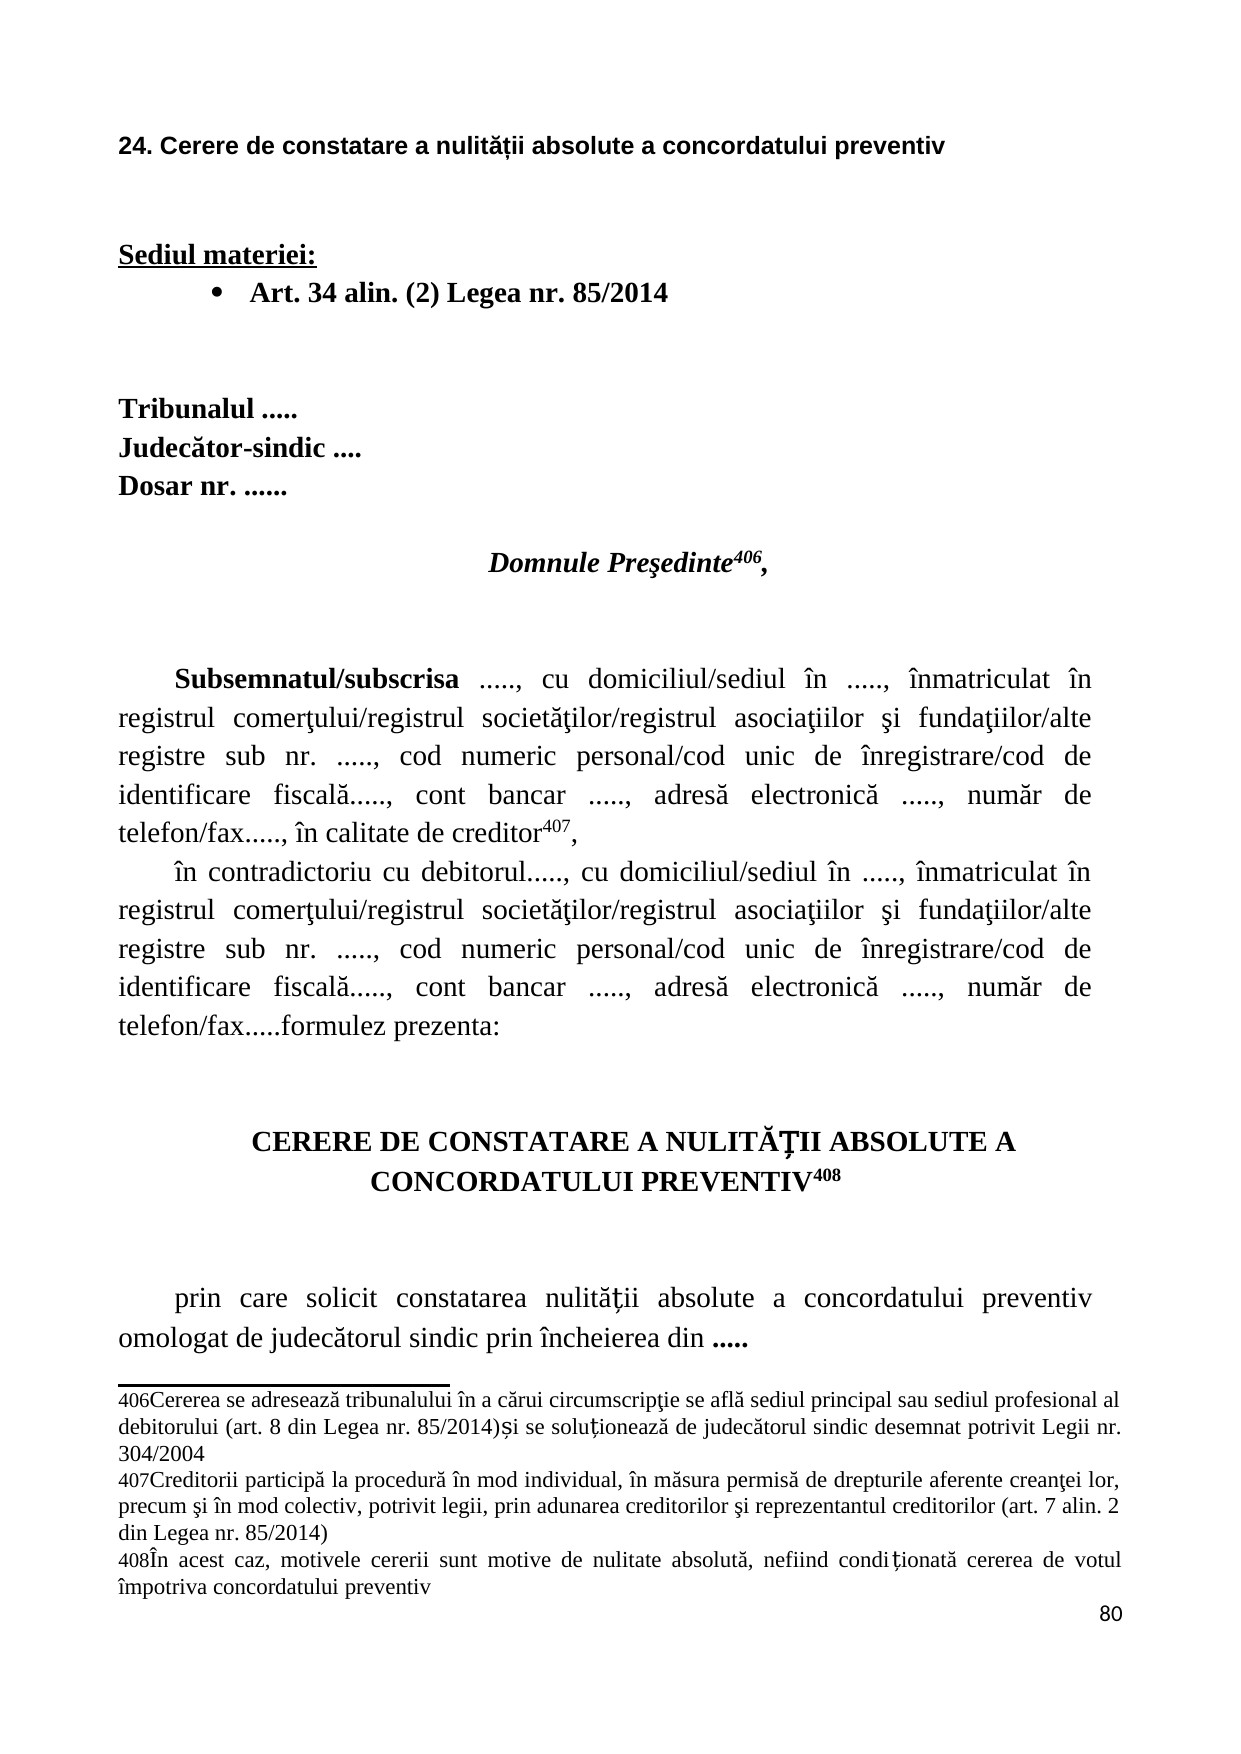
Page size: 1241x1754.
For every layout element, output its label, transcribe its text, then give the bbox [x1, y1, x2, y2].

text Subsemnatul/subscrisa ....., cu domiciliul/sediul în ....., înmatriculat în registrul comerţului/registrul societăţilor/registrul asociaţiilor şi fundaţiilor/alte registre sub nr. ....., cod numeric personal/cod unic de înregistrare/cod de identificare fiscală....., cont bancar ....., adresă electronică ....., număr de telefon/fax....., în calitate de creditor, [118, 661, 1093, 849]
text Dosar nr. ...... [118, 468, 1093, 502]
text În acest caz, motivele cererii sunt motive de nulitate absolută, nefiind condiționată cererea de votul împotriva concordatului preventiv [118, 1545, 1122, 1599]
text Sediul materiei: [118, 237, 1122, 271]
text CERERE DE CONSTATARE A NULITĂȚII ABSOLUTE A CONCORDATULUI PREVENTIV [118, 1124, 1093, 1197]
text Creditorii participă la procedură în mod individual, în măsura permisă de drepturile aferente creanţei lor, precum şi în mod colectiv, potrivit legii, prin adunarea creditorilor şi reprezentantul creditorilor (art. 7 alin. 2 din Legea nr. 85/2014) [118, 1466, 1122, 1545]
list Art. 34 alin. (2) Legea nr. 85/2014 [212, 276, 1122, 309]
text Judecător-sindic .... [118, 430, 1093, 463]
text Tribunalul ..... [118, 391, 1093, 425]
text Domnule Preşedinte, [118, 546, 1093, 579]
subtitle 24. Cerere de constatare a nulității absolute a concordatului preventiv [118, 131, 1122, 160]
text în contradictoriu cu debitorul....., cu domiciliul/sediul în ....., înmatriculat în registrul comerţului/registrul societăţilor/registrul asociaţiilor şi fundaţiilor/alte registre sub nr. ....., cod numeric personal/cod unic de înregistrare/cod de identificare fiscală....., cont bancar ....., adresă electronică ....., număr de telefon/fax.....formulez prezenta: [118, 854, 1093, 1042]
text Cererea se adresează tribunalului în a cărui circumscripţie se află sediul principal sau sediul profesional al debitorului (art. 8 din Legea nr. 85/2014)și se soluționează de judecătorul sindic desemnat potrivit Legii nr. 304/2004 [118, 1386, 1122, 1466]
text prin care solicit constatarea nulității absolute a concordatului preventiv omologat de judecătorul sindic prin încheierea din ..... [118, 1279, 1093, 1353]
